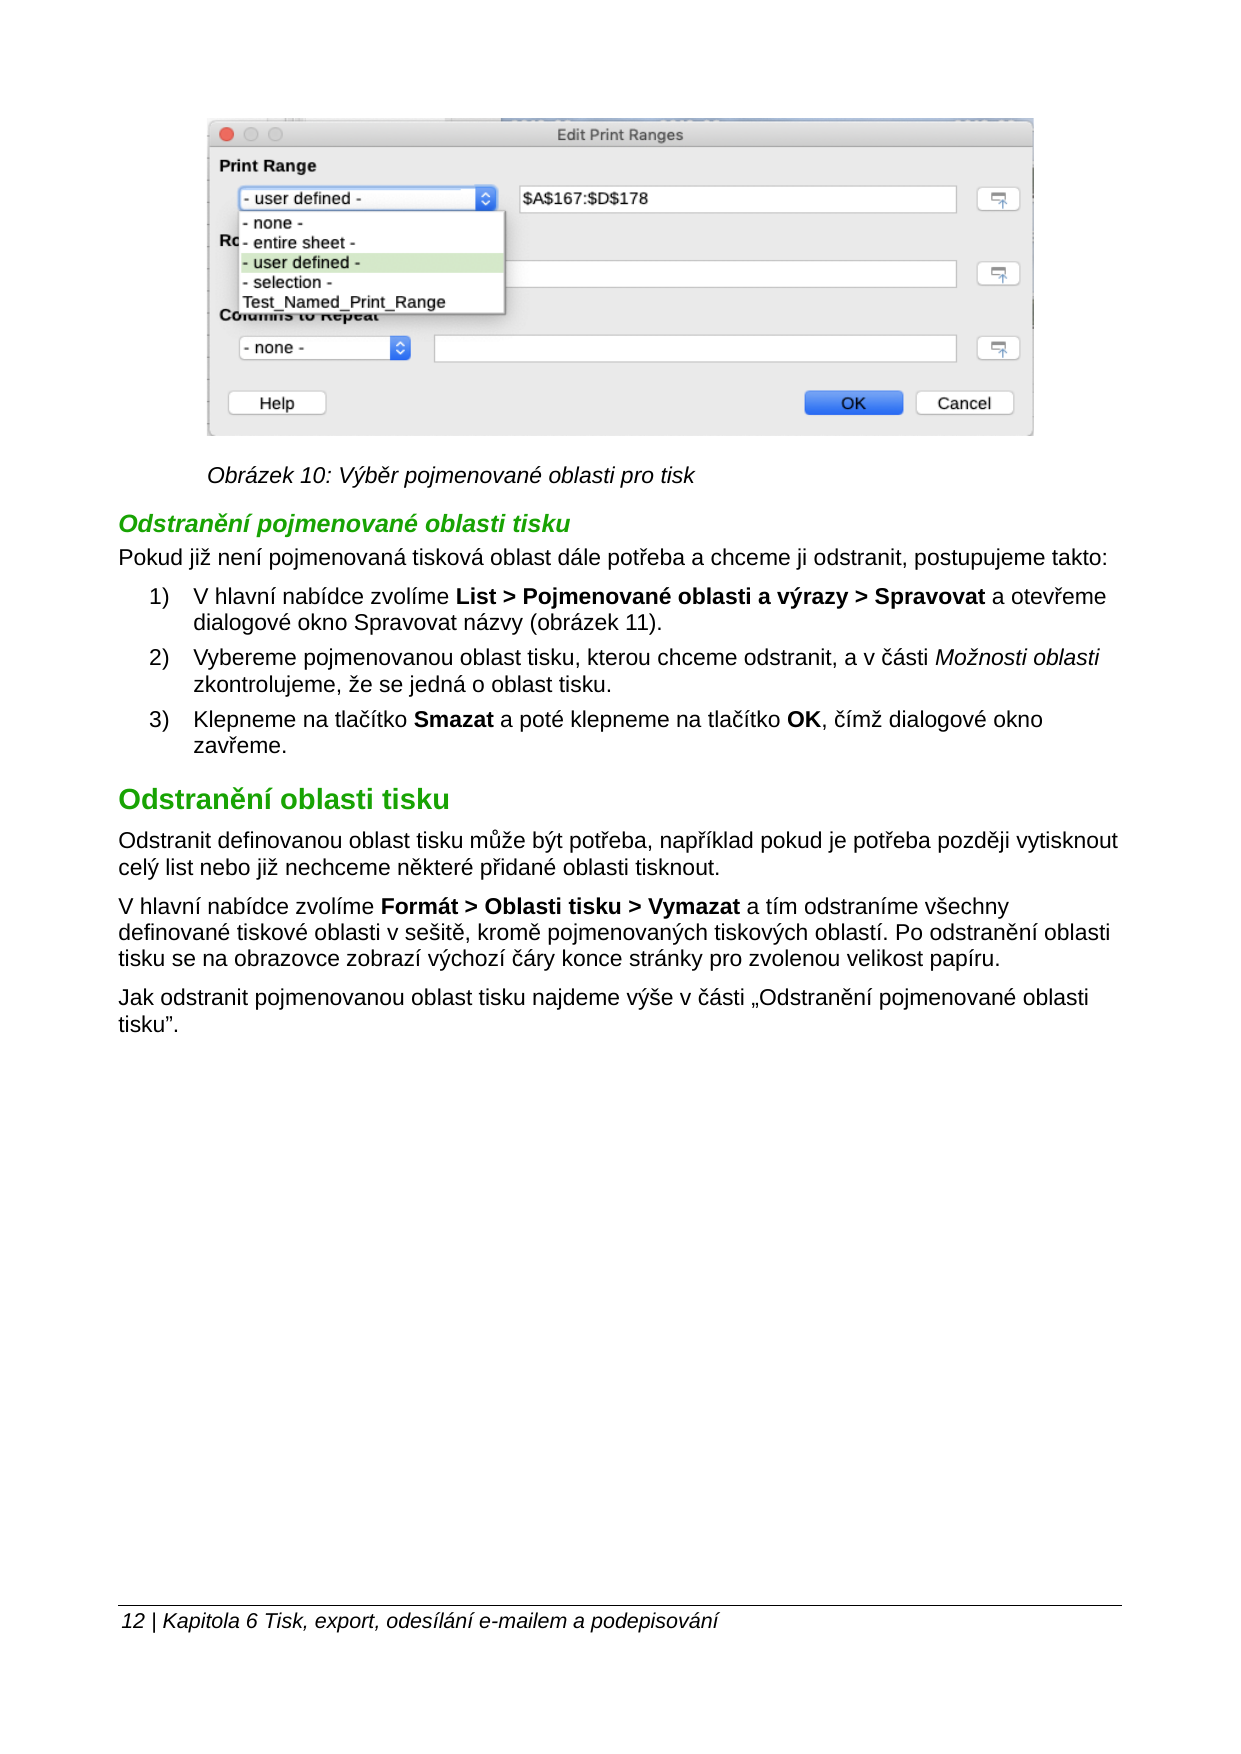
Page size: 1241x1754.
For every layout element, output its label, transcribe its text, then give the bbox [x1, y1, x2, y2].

list Vybereme pojmenovanou oblast tisku, kterou chceme odstranit, a v části Možnosti oblasti zkontrolujeme, že se jedná o oblast tisku. [169, 644, 1122, 697]
text Jak odstranit pojmenovanou oblast tisku najdeme výše v části „Odstranění pojmenované oblasti tisku”. [118, 984, 1122, 1037]
list V hlavní nabídce zvolíme List > Pojmenované oblasti a výrazy > Spravovat a otevřeme dialogové okno Spravovat názvy (obrázek 11). [169, 583, 1122, 635]
text Pokud již není pojmenovaná tisková oblast dále potřeba a chceme ji odstranit, postupujeme takto: [118, 544, 1122, 570]
list Klepneme na tlačítko Smazat a poté klepneme na tlačítko OK, čímž dialogové okno zavřeme. [169, 706, 1122, 758]
text Obrázek 10: Výběr pojmenované oblasti pro tisk [207, 436, 1033, 488]
text V hlavní nabídce zvolíme Formát > Oblasti tisku > Vymazat a tím odstraníme všechny definované tiskové oblasti v sešitě, kromě pojmenovaných tiskových oblastí. Po odstranění oblasti tisku se na obrazovce zobrazí výchozí čáry konce stránky pro zvolenou velikost papíru. [118, 893, 1122, 972]
subtitle Odstranění oblasti tisku [118, 782, 1122, 816]
text Odstranit definovanou oblast tisku může být potřeba, například pokud je potřeba později vytisknout celý list nebo již nechceme některé přidané oblasti tisknout. [118, 827, 1122, 880]
picture [206, 118, 1034, 436]
subtitle Odstranění pojmenované oblasti tisku [118, 509, 1122, 538]
